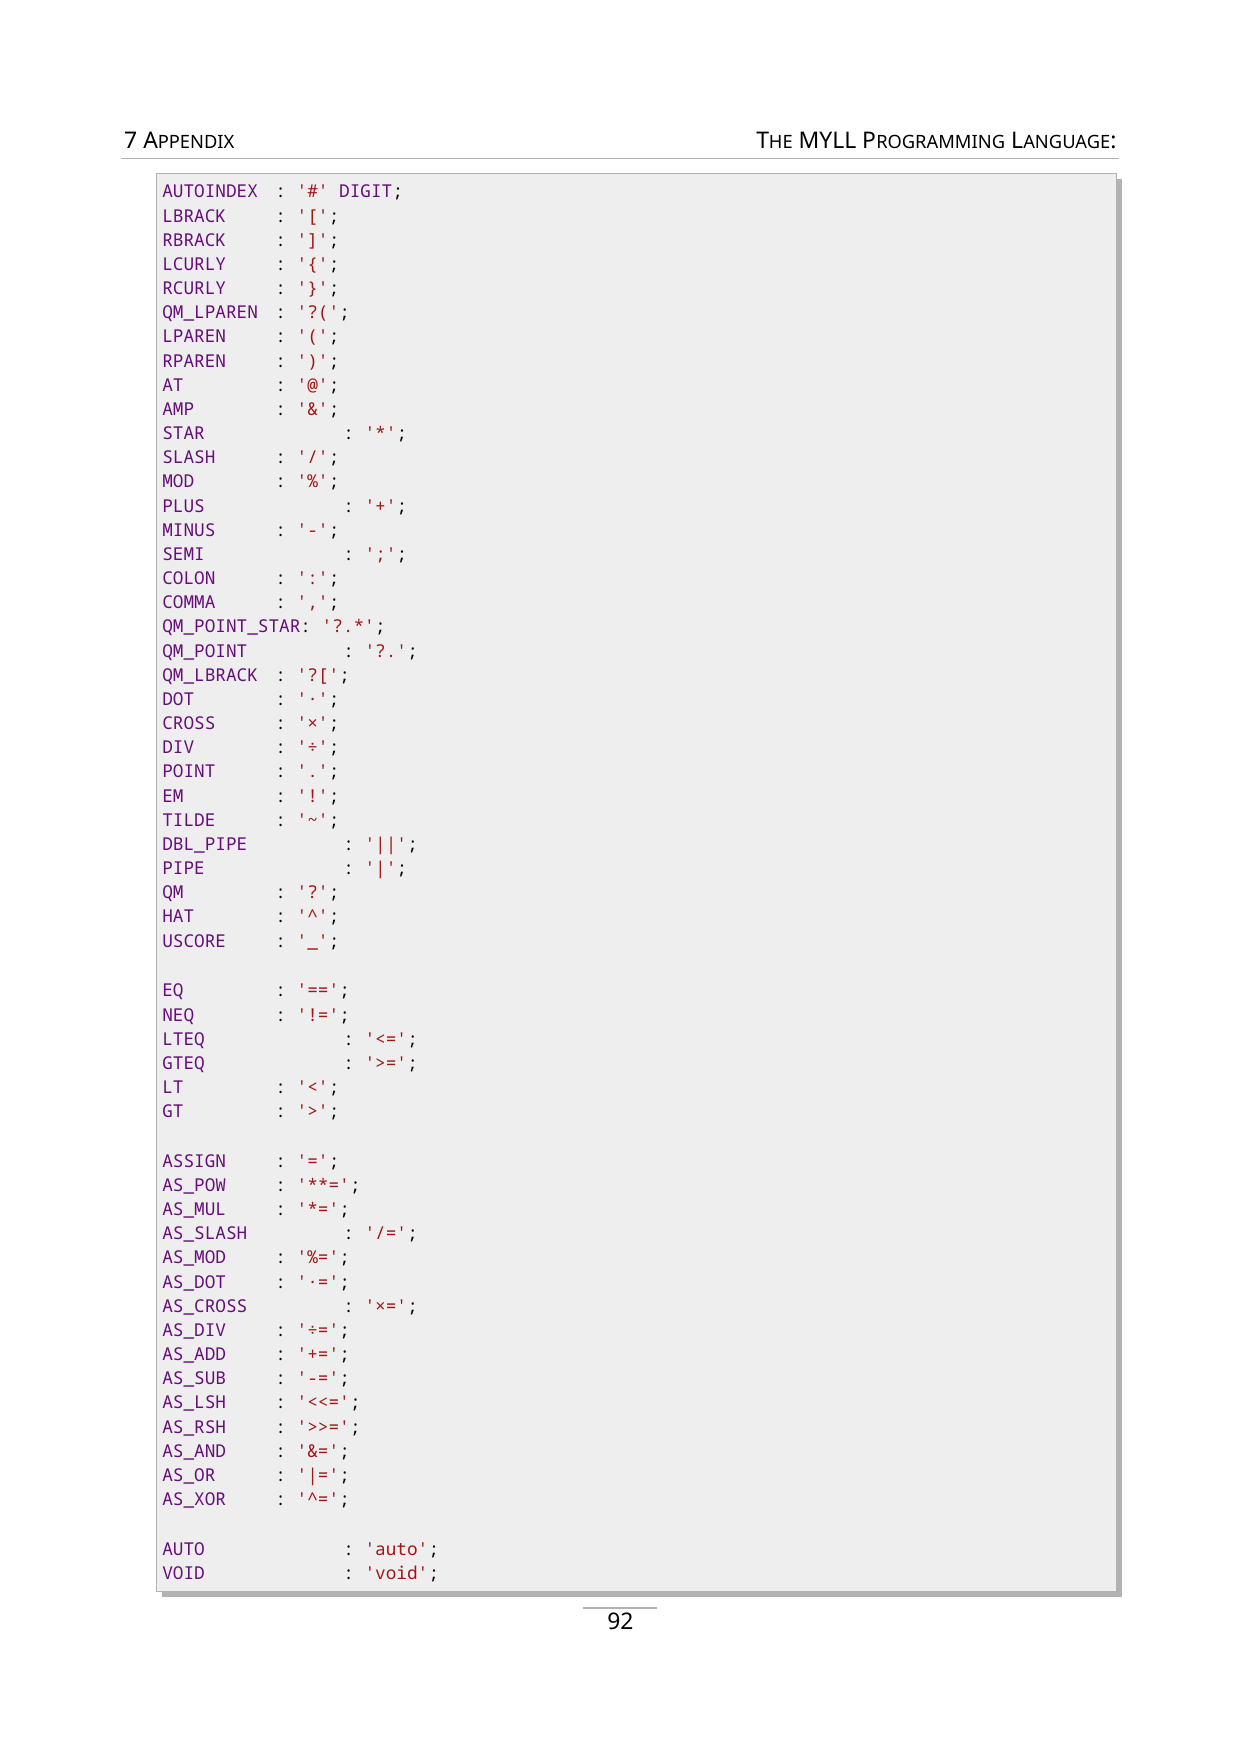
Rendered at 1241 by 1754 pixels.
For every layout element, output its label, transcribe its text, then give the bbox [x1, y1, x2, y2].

text AUTOINDEX : '#' DIGIT; LBRACK : '['; RBRACK : ']'; LCURLY : '{'; RCURLY : '}'; QM_LPAREN : '?('; LPAREN : '('; RPAREN : ')'; AT : '@'; AMP : '&'; STAR : '*'; SLASH : '/'; MOD : '%'; PLUS : '+'; MINUS : '-'; SEMI : ';'; COLON : ':'; COMMA : ','; QM_POINT_STAR: '?.*'; QM_POINT : '?.'; QM_LBRACK : '?['; DOT : '·'; CROSS : '×'; DIV : '÷'; POINT : '.'; EM : '!'; TILDE : '~'; DBL_PIPE : '||'; PIPE : '|'; QM : '?'; HAT : '^'; USCORE : '_'; EQ : '=='; NEQ : '!='; LTEQ : '<='; GTEQ : '>='; LT : '<'; GT : '>'; ASSIGN : '='; AS_POW : '**='; AS_MUL : '*='; AS_SLASH : '/='; AS_MOD : '%='; AS_DOT : '·='; AS_CROSS : '×='; AS_DIV : '÷='; AS_ADD : '+='; AS_SUB : '-='; AS_LSH : '<<='; AS_RSH : '>>='; AS_AND : '&='; AS_OR : '|='; AS_XOR : '^='; AUTO : 'auto'; VOID : 'void'; [157, 174, 1116, 1591]
